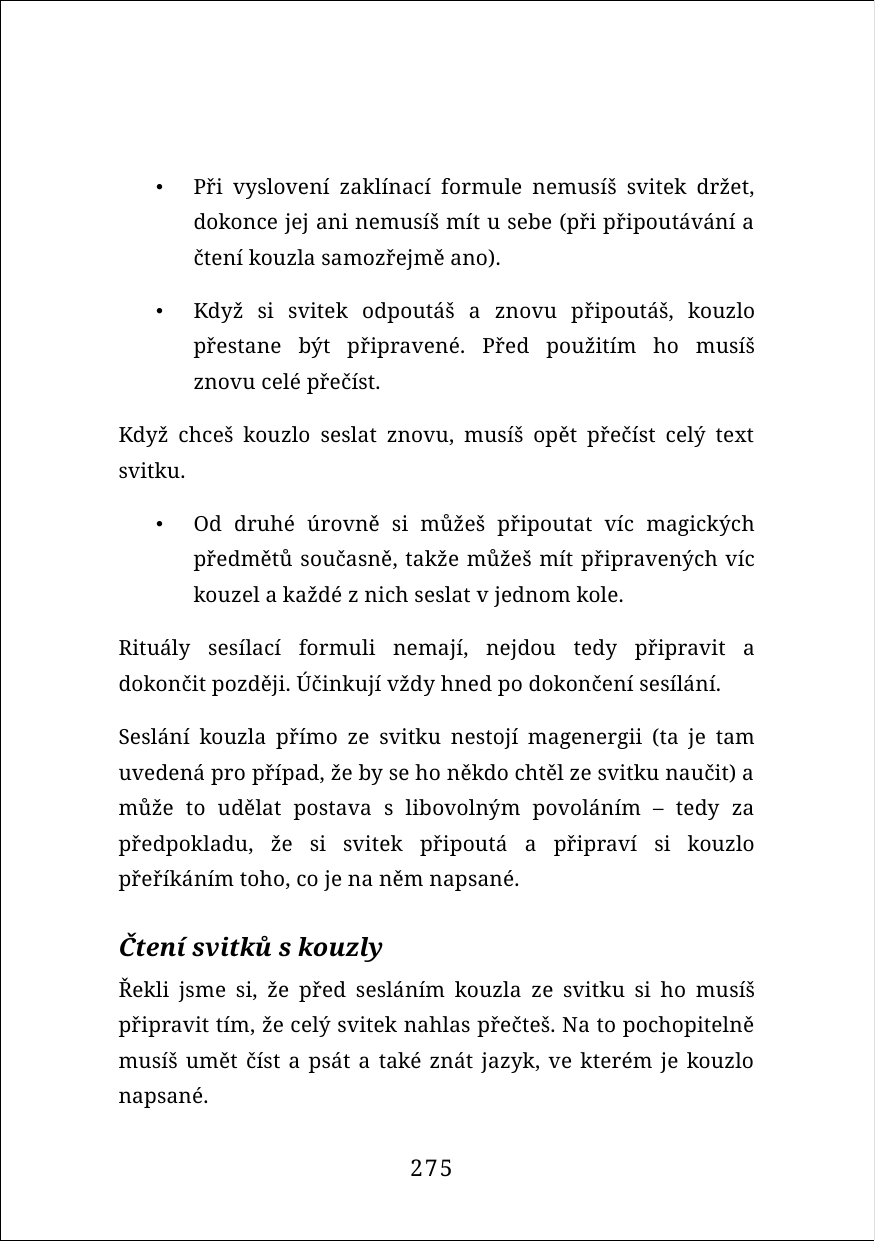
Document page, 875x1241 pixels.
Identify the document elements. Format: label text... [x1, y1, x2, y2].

list Při vyslovení zaklínací formule nemusíš svitek držet, dokonce jej ani nemusíš mít u sebe (při připoutávání a čtení kouzla samozřejmě ano). [156, 172, 756, 271]
list Od druhé úrovně si můžeš připoutat víc magických předmětů současně, takže můžeš mít připravených víc kouzel a každé z nich seslat v jednom kole. [156, 509, 756, 608]
subtitle Čtení svitků s kouzly [118, 929, 756, 963]
text Když chceš kouzlo seslat znovu, musíš opět přečíst celý text svitku. [118, 420, 756, 484]
text Rituály sesílací formuli nemají, nejdou tedy připravit a dokončit později. Účinkují vždy hned po dokončení sesílání. [118, 633, 756, 697]
text Řekli jsme si, že před sesláním kouzla ze svitku si ho musíš připravit tím, že celý svitek nahlas přečteš. Na to pochopitelně musíš umět číst a psát a také znát jazyk, ve kterém je kouzlo napsané. [118, 975, 756, 1110]
text Seslání kouzla přímo ze svitku nestojí magenergii (ta je tam uvedená pro případ, že by se ho někdo chtěl ze svitku naučit) a může to udělat postava s libovolným povoláním – tedy za předpokladu, že si svitek připoutá a připraví si kouzlo přeříkáním toho, co je na něm napsané. [118, 722, 756, 893]
list Když si svitek odpoutáš a znovu připoutáš, kouzlo přestane být připravené. Před použitím ho musíš znovu celé přečíst. [156, 296, 756, 396]
